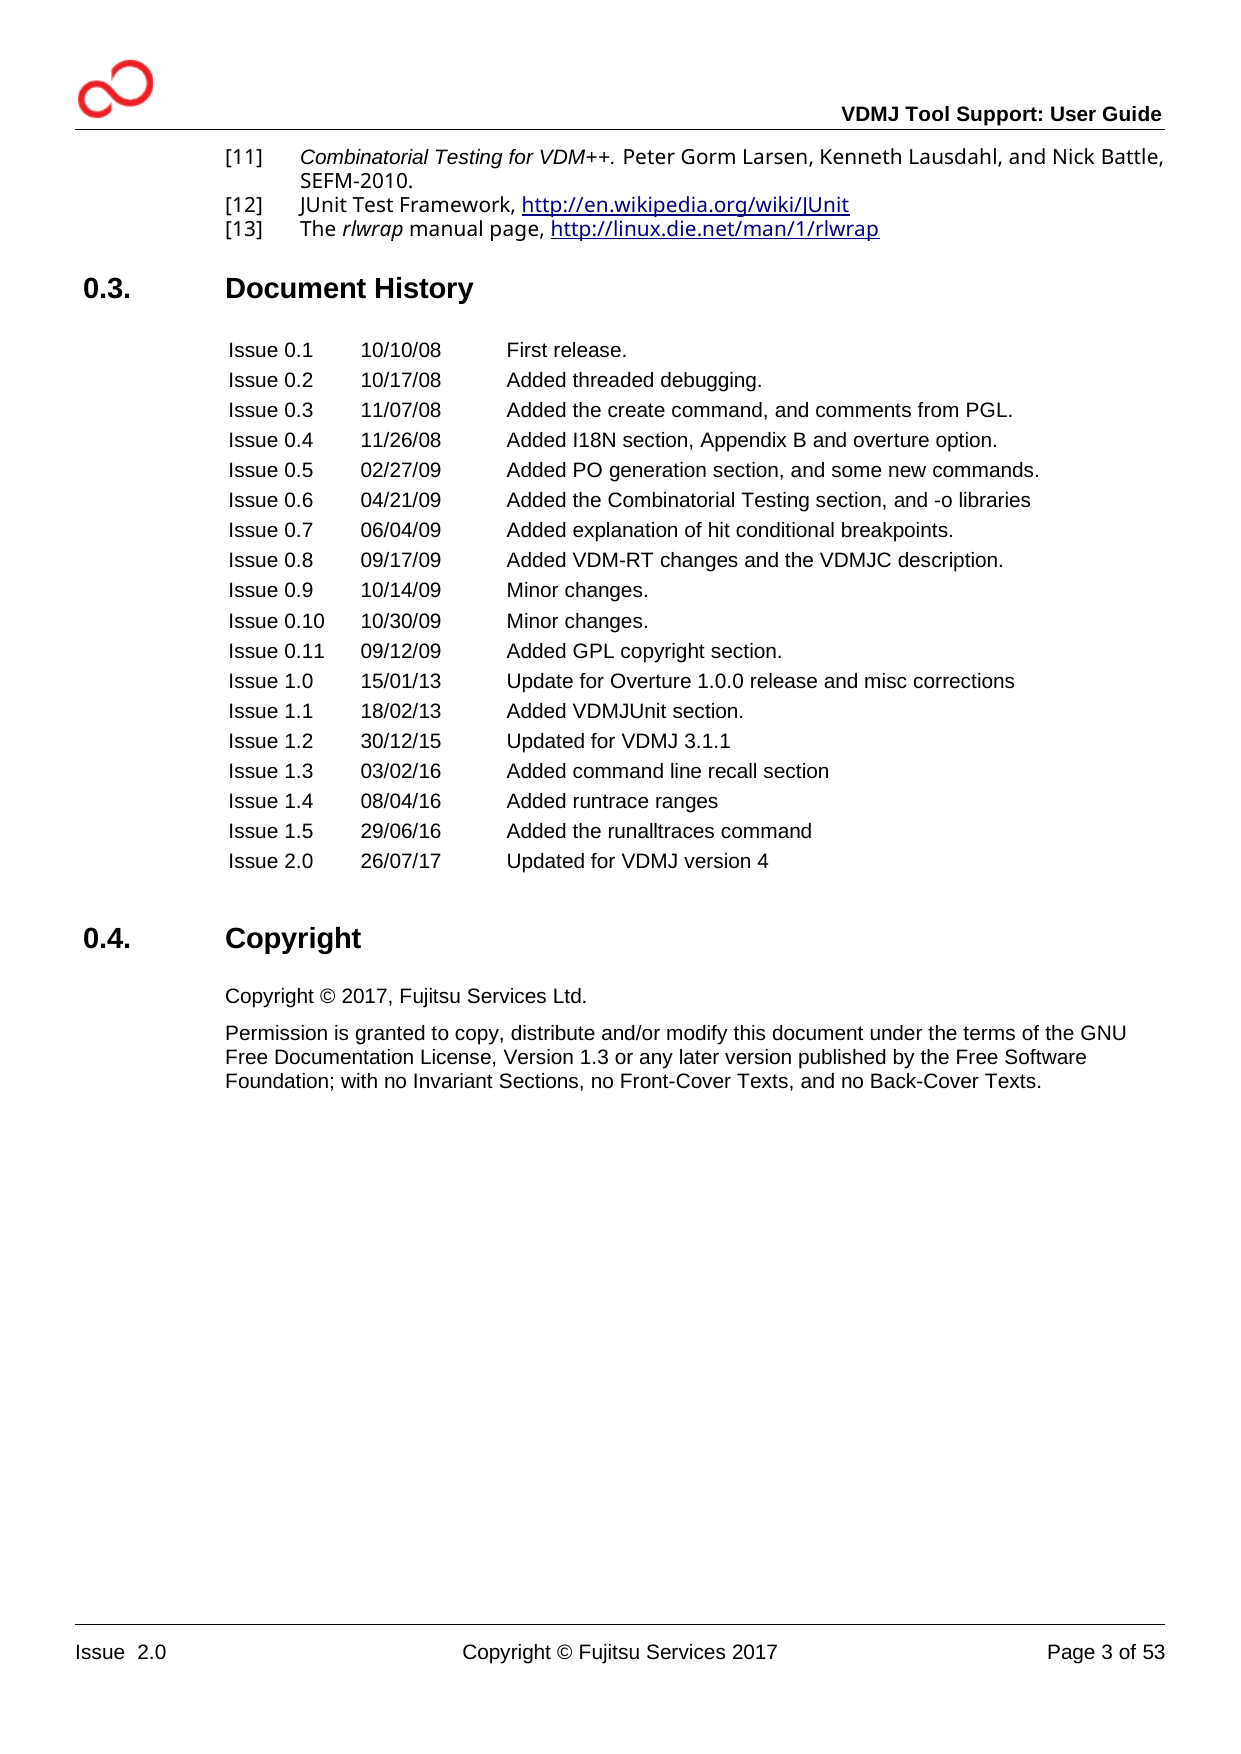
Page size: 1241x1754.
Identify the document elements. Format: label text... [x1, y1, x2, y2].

table_cell 30/12/15 [358, 726, 503, 756]
table_cell Added GPL copyright section. [504, 636, 1050, 666]
table_cell Issue 1.4 [225, 786, 357, 816]
subtitle Document History [75, 271, 1165, 304]
table_cell Added the create command, and comments from PGL. [504, 395, 1050, 425]
table_cell Added VDMJUnit section. [504, 696, 1050, 726]
table_cell 17/10/08 [358, 365, 503, 395]
table_cell Added PO generation section, and some new commands. [504, 455, 1050, 485]
table_cell Issue 0.9 [225, 575, 357, 606]
picture [78, 52, 153, 128]
table_cell 26/07/17 [358, 846, 503, 876]
table_cell Added the Combinatorial Testing section, and -o libraries [504, 485, 1050, 515]
table_cell 18/02/13 [358, 696, 503, 726]
table_cell 03/02/16 [358, 756, 503, 786]
table_cell Issue 0.8 [225, 545, 357, 575]
table_cell 04/06/09 [358, 515, 503, 545]
table_cell Issue 1.0 [225, 666, 357, 696]
table_cell 14/10/09 [358, 575, 503, 606]
table_cell Issue 0.4 [225, 425, 357, 455]
table_cell Minor changes. [504, 575, 1050, 606]
list JUnit Test Framework, http://en.wikipedia.org/wiki/JUnit [225, 193, 1165, 217]
table_cell Added explanation of hit conditional breakpoints. [504, 515, 1050, 545]
table_cell 07/11/08 [358, 395, 503, 425]
table_header 10/10/08 [358, 335, 503, 365]
table_cell Issue 0.3 [225, 395, 357, 425]
table_cell Issue 0.10 [225, 606, 357, 636]
table_cell Issue 1.3 [225, 756, 357, 786]
subtitle Copyright [75, 921, 1165, 954]
table_cell Update for Overture 1.0.0 release and misc corrections [504, 666, 1050, 696]
table_cell Added VDM-RT changes and the VDMJC description. [504, 545, 1050, 575]
table_cell Issue 0.6 [225, 485, 357, 515]
list The rlwrap manual page, http://linux.die.net/man/1/rlwrap [225, 217, 1165, 241]
text Permission is granted to copy, distribute and/or modify this document under the terms of the GNU Free Documentation License, Version 1.3 or any later version published by the Free Software Foundation; with no Invariant Sections, no Front-Cover Texts, and no Back-Cover Texts. [225, 1021, 1165, 1093]
table_cell Issue 1.2 [225, 726, 357, 756]
table_cell Issue 0.11 [225, 636, 357, 666]
table_cell 30/10/09 [358, 606, 503, 636]
table_cell Added threaded debugging. [504, 365, 1050, 395]
table_cell Issue 0.7 [225, 515, 357, 545]
table_header First release. [504, 335, 1050, 365]
table_cell 17/09/09 [358, 545, 503, 575]
table_cell 08/04/16 [358, 786, 503, 816]
table_cell 09/12/09 [358, 636, 503, 666]
table_cell 26/11/08 [358, 425, 503, 455]
table_cell 29/06/16 [358, 816, 503, 846]
table_cell Added command line recall section [504, 756, 1050, 786]
table_cell 15/01/13 [358, 666, 503, 696]
text Copyright © 2017, Fujitsu Services Ltd. [225, 984, 1165, 1008]
table_cell Issue 0.2 [225, 365, 357, 395]
table_cell Updated for VDMJ version 4 [504, 846, 1050, 876]
table_cell Updated for VDMJ 3.1.1 [504, 726, 1050, 756]
list Combinatorial Testing for VDM++. Peter Gorm Larsen, Kenneth Lausdahl, and Nick Battle, SEFM-2010. [225, 145, 1165, 193]
table_cell Added runtrace ranges [504, 786, 1050, 816]
table_cell Added I18N section, Appendix B and overture option. [504, 425, 1050, 455]
table_cell Issue 2.0 [225, 846, 357, 876]
table_cell Added the runalltraces command [504, 816, 1050, 846]
table_header Issue 0.1 [225, 335, 357, 365]
table_cell Issue 1.5 [225, 816, 357, 846]
table_cell 21/04/09 [358, 485, 503, 515]
table_cell Issue 1.1 [225, 696, 357, 726]
table_cell Minor changes. [504, 606, 1050, 636]
table_cell Issue 0.5 [225, 455, 357, 485]
table_cell 27/02/09 [358, 455, 503, 485]
